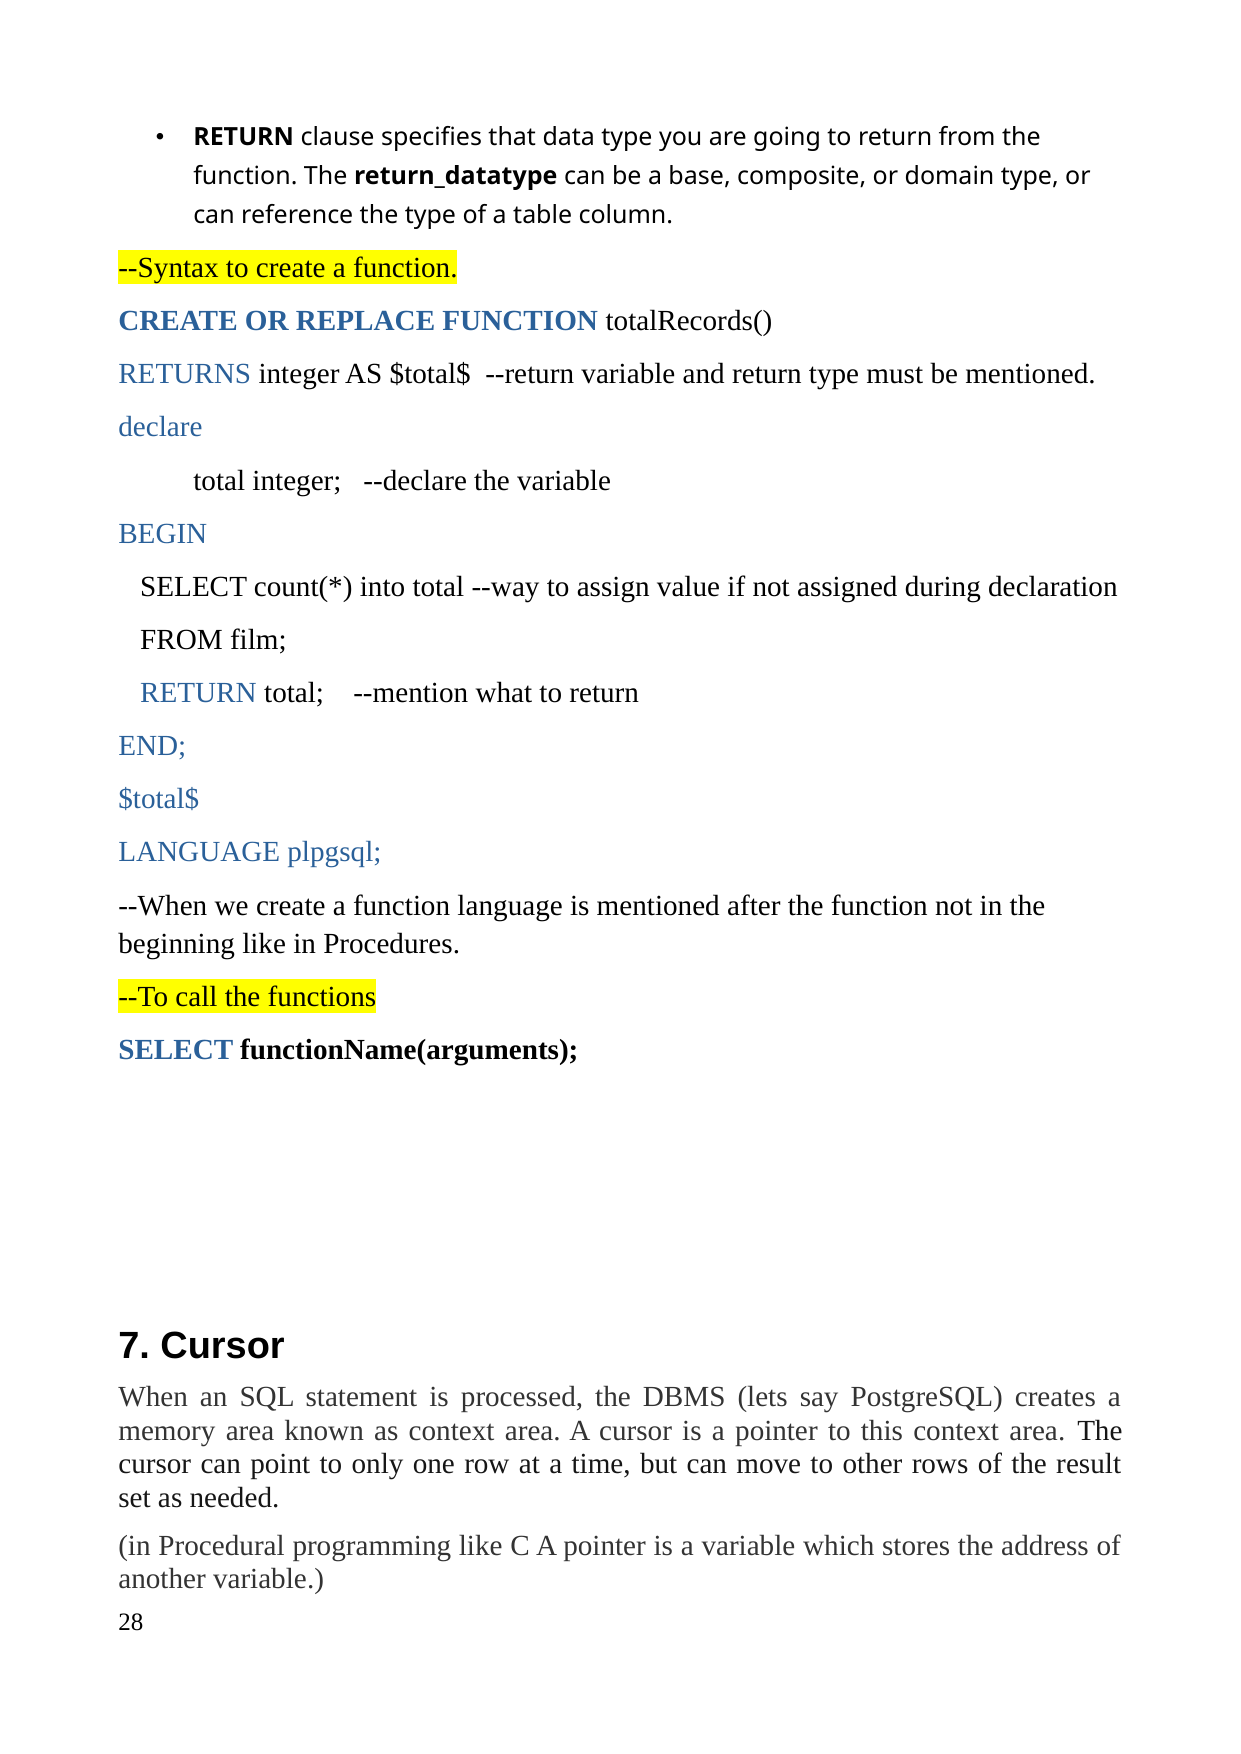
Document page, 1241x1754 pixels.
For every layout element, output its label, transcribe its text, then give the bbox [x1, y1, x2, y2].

text END; [118, 728, 1122, 762]
text SELECT count(*) into total --way to assign value if not assigned during declaration [118, 569, 1122, 602]
subtitle 7. Cursor [118, 1323, 1122, 1367]
text FROM film; [118, 622, 1122, 656]
text RETURNS integer AS $total$ --return variable and return type must be mentioned. [118, 356, 1122, 390]
text (in Procedural programming like C A pointer is a variable which stores the address of another variable.) [118, 1528, 1122, 1595]
text total integer; --declare the variable [118, 463, 1122, 496]
text When an SQL statement is processed, the DBMS (lets say PostgreSQL) creates a memory area known as context area. A cursor is a pointer to this context area. The cursor can point to only one row at a time, but can move to other rows of the result set as needed. [118, 1379, 1122, 1513]
text SELECT functionName(arguments); [118, 1032, 1122, 1066]
text --When we create a function language is mentioned after the function not in the beginning like in Procedures. [118, 888, 1122, 960]
text BEGIN [118, 516, 1122, 549]
text RETURN total; --mention what to return [118, 675, 1122, 709]
text $total$ [118, 781, 1122, 815]
text CREATE OR REPLACE FUNCTION totalRecords() [118, 303, 1122, 337]
text declare [118, 409, 1122, 443]
list RETURN clause specifies that data type you are going to return from the function. The return_datatype can be a base, composite, or domain type, or can reference the type of a table column. [156, 118, 1122, 231]
text --Syntax to create a function. [118, 250, 1122, 284]
text LANGUAGE plpgsql; [118, 834, 1122, 868]
text --To call the functions [118, 979, 1122, 1013]
